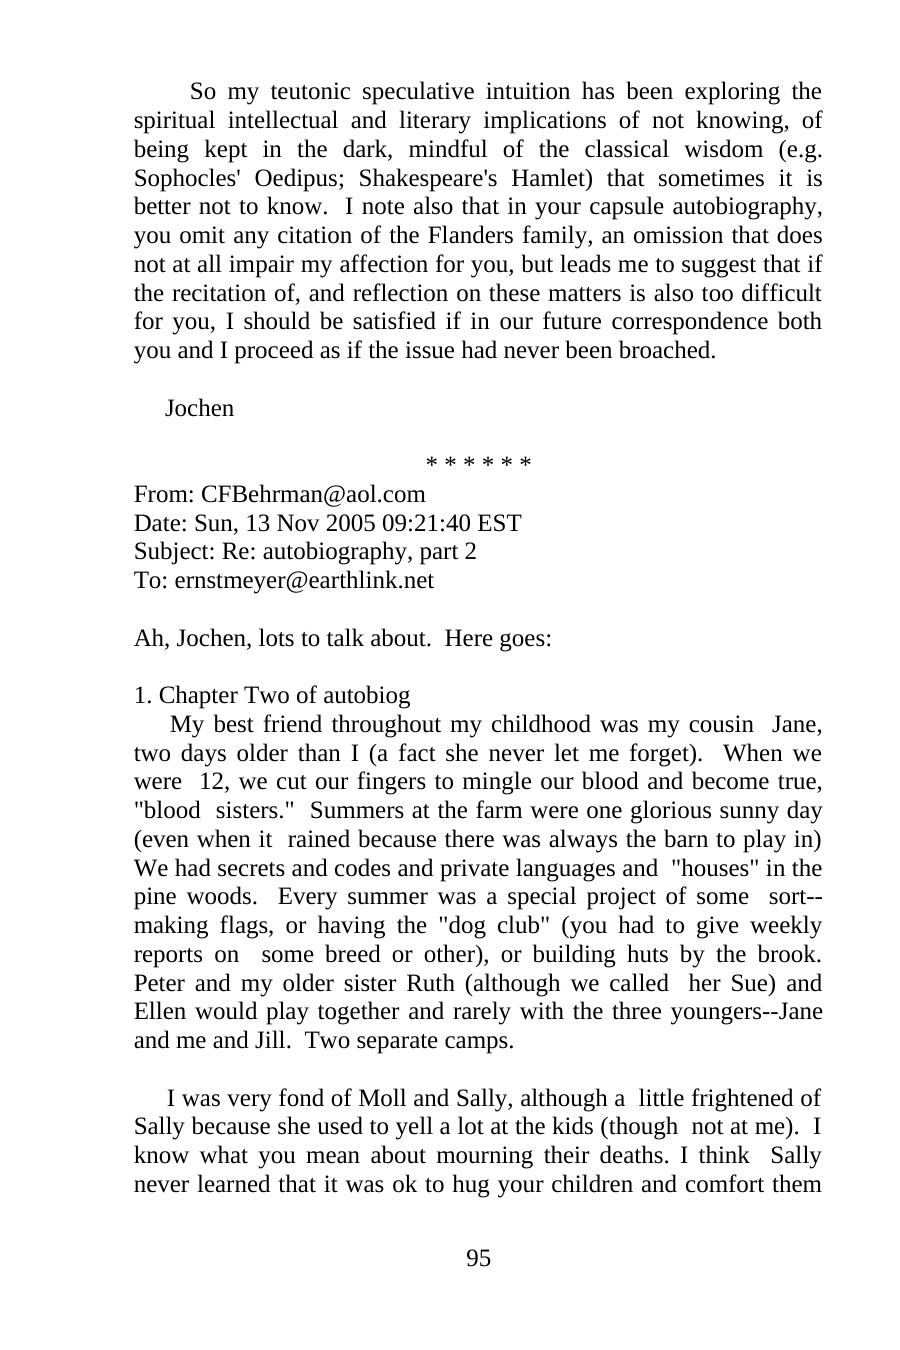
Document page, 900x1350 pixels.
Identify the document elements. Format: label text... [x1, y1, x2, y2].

text Jochen [133, 393, 823, 421]
text I was very fond of Moll and Sally, although a little frightened of Sally because she used to yell a lot at the kids (though not at me). I know what you mean about mourning their deaths. I think Sally never learned that it was ok to hug your children and comfort them [133, 1083, 823, 1198]
text Subject: Re: autobiography, part 2 [133, 536, 823, 565]
text 1. Chapter Two of autobiog [133, 680, 823, 709]
text Ah, Jochen, lots to talk about. Here goes: [133, 623, 823, 651]
text From: CFBehrman@aol.com [133, 479, 823, 508]
text Date: Sun, 13 Nov 2005 09:21:40 EST [133, 508, 823, 536]
text My best friend throughout my childhood was my cousin Jane, two days older than I (a fact she never let me forget). When we were 12, we cut our fingers to mingle our blood and become true, "blood sisters." Summers at the farm were one glorious sunny day (even when it rained because there was always the barn to play in) We had secrets and codes and private languages and "houses" in the pine woods. Every summer was a special project of some sort--making flags, or having the "dog club" (you had to give weekly reports on some breed or other), or building huts by the brook. Peter and my older sister Ruth (although we called her Sue) and Ellen would play together and rarely with the three youngers--Jane and me and Jill. Two separate camps. [133, 709, 823, 1054]
text * * * * * * [133, 450, 823, 479]
text To: ernstmeyer@earthlink.net [133, 565, 823, 594]
text So my teutonic speculative intuition has been exploring the spiritual intellectual and literary implications of not knowing, of being kept in the dark, mindful of the classical wisdom (e.g. Sophocles' Oedipus; Shakespeare's Hamlet) that sometimes it is better not to know. I note also that in your capsule autobiography, you omit any citation of the Flanders family, an omission that does not at all impair my affection for you, but leads me to suggest that if the recitation of, and reflection on these matters is also too difficult for you, I should be satisfied if in our future correspondence both you and I proceed as if the issue had never been broached. [133, 76, 823, 364]
